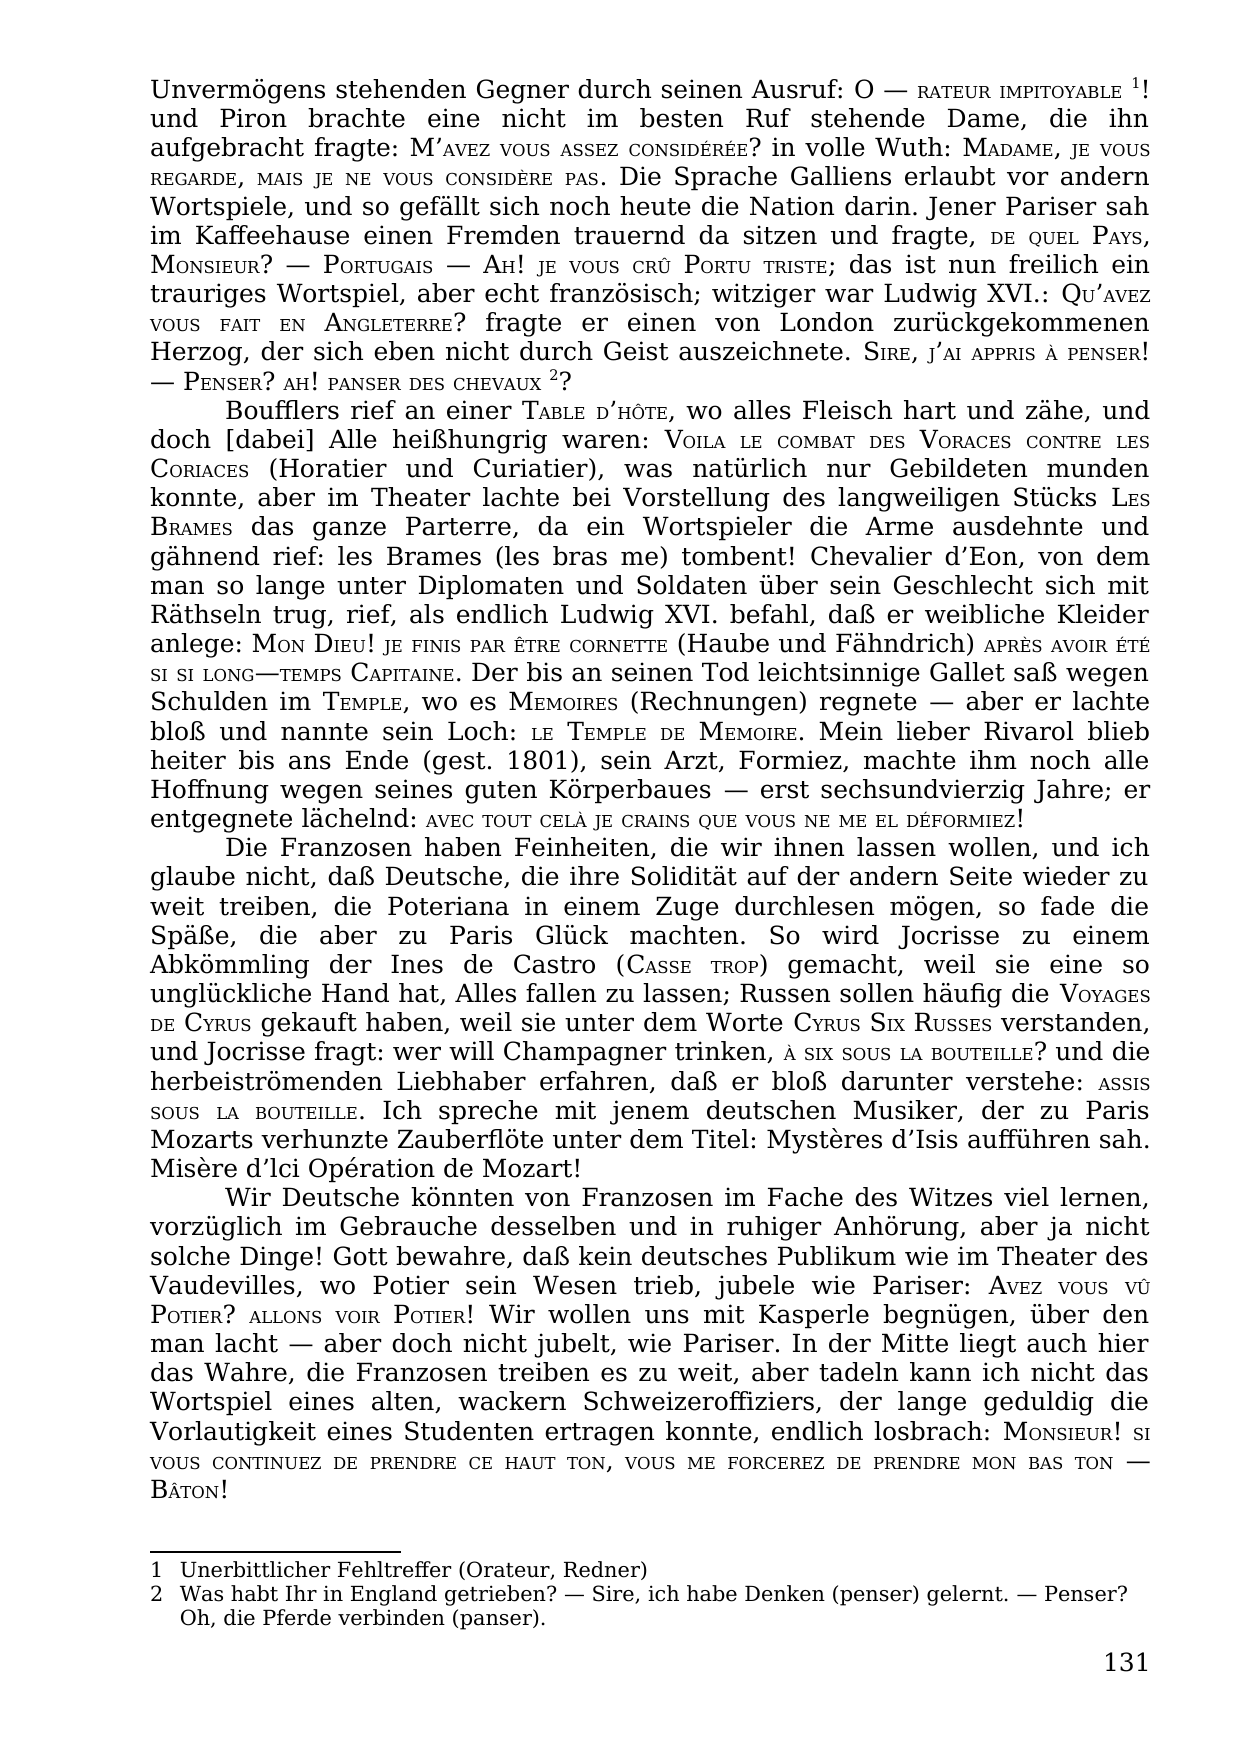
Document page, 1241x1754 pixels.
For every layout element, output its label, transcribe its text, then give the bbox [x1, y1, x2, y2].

text Wir Deutsche könnten von Franzosen im Fache des Witzes viel lernen, vorzüglich im Gebrauche desselben und in ruhiger Anhörung, aber ja nicht solche Dinge! Gott bewahre, daß kein deutsches Publikum wie im Theater des Vaudevilles, wo Potier sein Wesen trieb, jubele wie Pariser: Avez vous vû Potier? allons voir Potier! Wir wollen uns mit Kasperle begnügen, über den man lacht — aber doch nicht jubelt, wie Pariser. In der Mitte liegt auch hier das Wahre, die Franzosen treiben es zu weit, aber tadeln kann ich nicht das Wortspiel eines alten, wackern Schweizeroffiziers, der lange geduldig die Vorlautigkeit eines Studenten ertragen konnte, endlich losbrach: Monsieur! si vous continuez de prendre ce haut ton, vous me forcerez de prendre mon bas ton — Bâton! [150, 1183, 1151, 1504]
text Unerbittlicher Fehltreffer (Orateur, Redner) [150, 1558, 1151, 1582]
text Was habt Ihr in England getrieben? — Sire, ich habe Denken (penser) gelernt. — Penser? Oh, die Pferde verbinden (panser). [150, 1582, 1151, 1631]
text Boufflers rief an einer Table d’hôte, wo alles Fleisch hart und zähe, und doch [dabei] Alle heißhungrig waren: Voila le combat des Voraces contre les Coriaces (Horatier und Curiatier), was natürlich nur Gebildeten munden konnte, aber im Theater lachte bei Vorstellung des langweiligen Stücks Les Brames das ganze Parterre, da ein Wortspieler die Arme ausdehnte und gähnend rief: les Brames (les bras me) tombent! Chevalier d’Eon, von dem man so lange unter Diplomaten und Soldaten über sein Geschlecht sich mit Räthseln trug, rief, als endlich Ludwig XVI. befahl, daß er weibliche Kleider anlege: Mon Dieu! je finis par être cornette (Haube und Fähndrich) après avoir été si si long—temps Capitaine. Der bis an seinen Tod leichtsinnige Gallet saß wegen Schulden im Temple, wo es Memoires (Rechnungen) regnete — aber er lachte bloß und nannte sein Loch: le Temple de Memoire. Mein lieber Rivarol blieb heiter bis ans Ende (gest. 1801), sein Arzt, Formiez, machte ihm noch alle Hoffnung wegen seines guten Körperbaues — erst sechsundvierzig Jahre; er entgegnete lächelnd: avec tout celà je crains que vous ne me el déformiez! [150, 396, 1151, 833]
text Die Franzosen haben Feinheiten, die wir ihnen lassen wollen, und ich glaube nicht, daß Deutsche, die ihre Solidität auf der andern Seite wieder zu weit treiben, die Poteriana in einem Zuge durchlesen mögen, so fade die Späße, die aber zu Paris Glück machten. So wird Jocrisse zu einem Abkömmling der Ines de Castro (Casse trop) gemacht, weil sie eine so unglückliche Hand hat, Alles fallen zu lassen; Russen sollen häufig die Voyages de Cyrus gekauft haben, weil sie unter dem Worte Cyrus Six Russes verstanden, und Jocrisse fragt: wer will Champagner trinken, à six sous la bouteille? und die herbeiströmenden Liebhaber erfahren, daß er bloß darunter verstehe: assis sous la bouteille. Ich spreche mit jenem deutschen Musiker, der zu Paris Mozarts verhunzte Zauberflöte unter dem Titel: Mystères d’Isis aufführen sah. Misère d’lci Opération de Mozart! [150, 833, 1151, 1183]
text Unvermögens stehenden Gegner durch seinen Ausruf: O — rateur impitoyable ! und Piron brachte eine nicht im besten Ruf stehende Dame, die ihn aufgebracht fragte: M’avez vous assez considérée? in volle Wuth: Madame, je vous regarde, mais je ne vous considère pas. Die Sprache Galliens erlaubt vor andern Wortspiele, und so gefällt sich noch heute die Nation darin. Jener Pariser sah im Kaffeehause einen Fremden trauernd da sitzen und fragte, de quel Pays, Monsieur? — Portugais — Ah! je vous crû Portu triste; das ist nun freilich ein trauriges Wortspiel, aber echt französisch; witziger war Ludwig XVI.: Qu’avez vous fait en Angleterre? fragte er einen von London zurückgekommenen Herzog, der sich eben nicht durch Geist auszeichnete. Sire, j’ai appris à penser! — Penser? ah! panser des chevaux ? [150, 75, 1151, 396]
